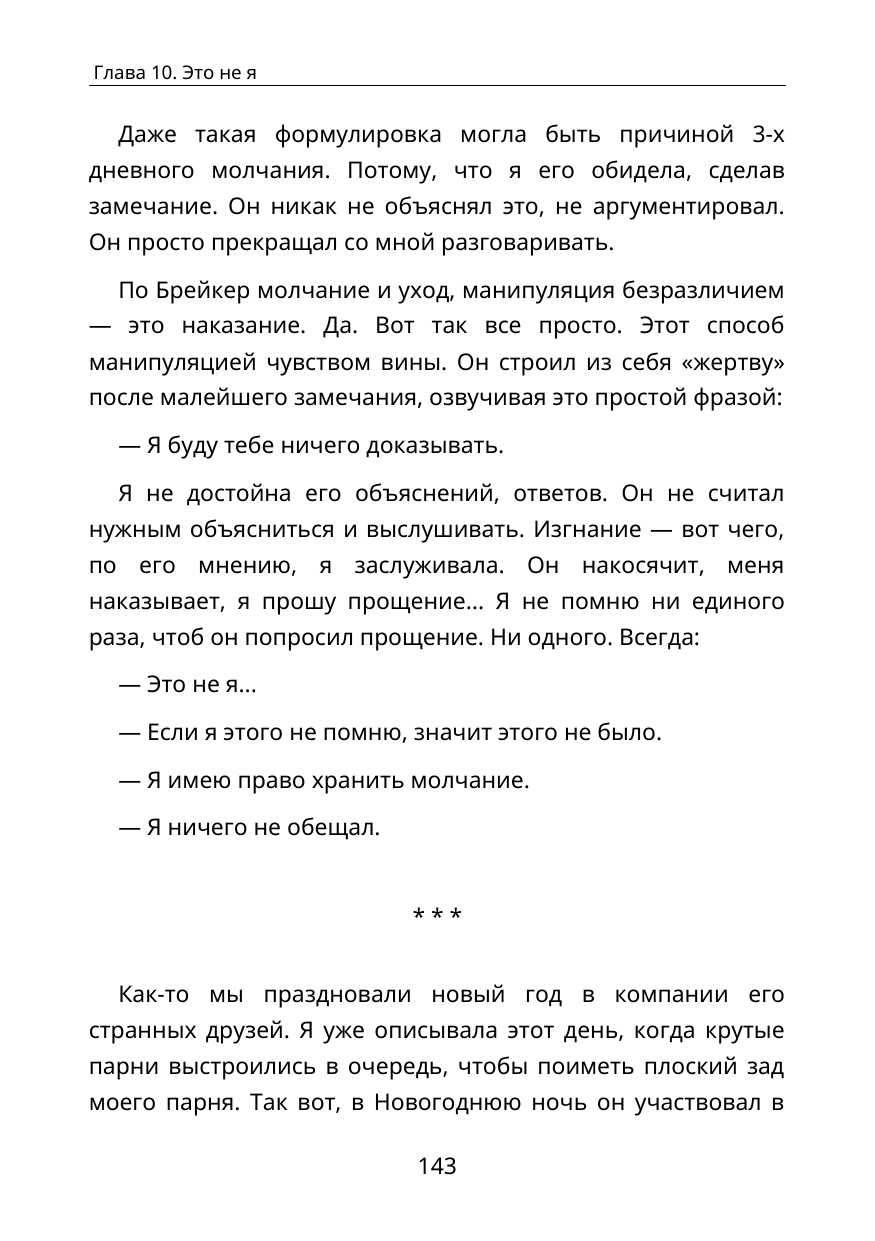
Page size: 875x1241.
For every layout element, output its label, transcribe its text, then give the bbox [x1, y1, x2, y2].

text — Я имею право хранить молчание. [88, 764, 786, 795]
text — Я буду тебе ничего доказывать. [88, 429, 786, 460]
text Даже такая формулировка могла быть причиной 3-х дневного молчания. Потому, что я его обидела, сделав замечание. Он никак не объяснял это, не аргументировал. Он просто прекращал со мной разговаривать. [88, 118, 786, 257]
text — Если я этого не помню, значит этого не было. [88, 716, 786, 747]
text Как-то мы праздновали новый год в компании его странных друзей. Я уже описывала этот день, когда крутые парни выстроились в очередь, чтобы поиметь плоский зад моего парня. Так вот, в Новогоднюю ночь он участвовал в [88, 978, 786, 1117]
subtitle * * * [88, 901, 786, 932]
text — Я ничего не обещал. [88, 811, 786, 843]
text Я не достойна его объяснений, ответов. Он не считал нужным объясниться и выслушивать. Изгнание — вот чего, по его мнению, я заслуживала. Он накосячит, меня наказывает, я прошу прощение... Я не помню ни единого раза, чтоб он попросил прощение. Ни одного. Всегда: [88, 477, 786, 652]
text По Брейкер молчание и уход, манипуляция безразличием — это наказание. Да. Вот так все просто. Этот способ манипуляцией чувством вины. Он строил из себя «жертву» после малейшего замечания, озвучивая это простой фразой: [88, 273, 786, 413]
text — Это не я... [88, 668, 786, 699]
